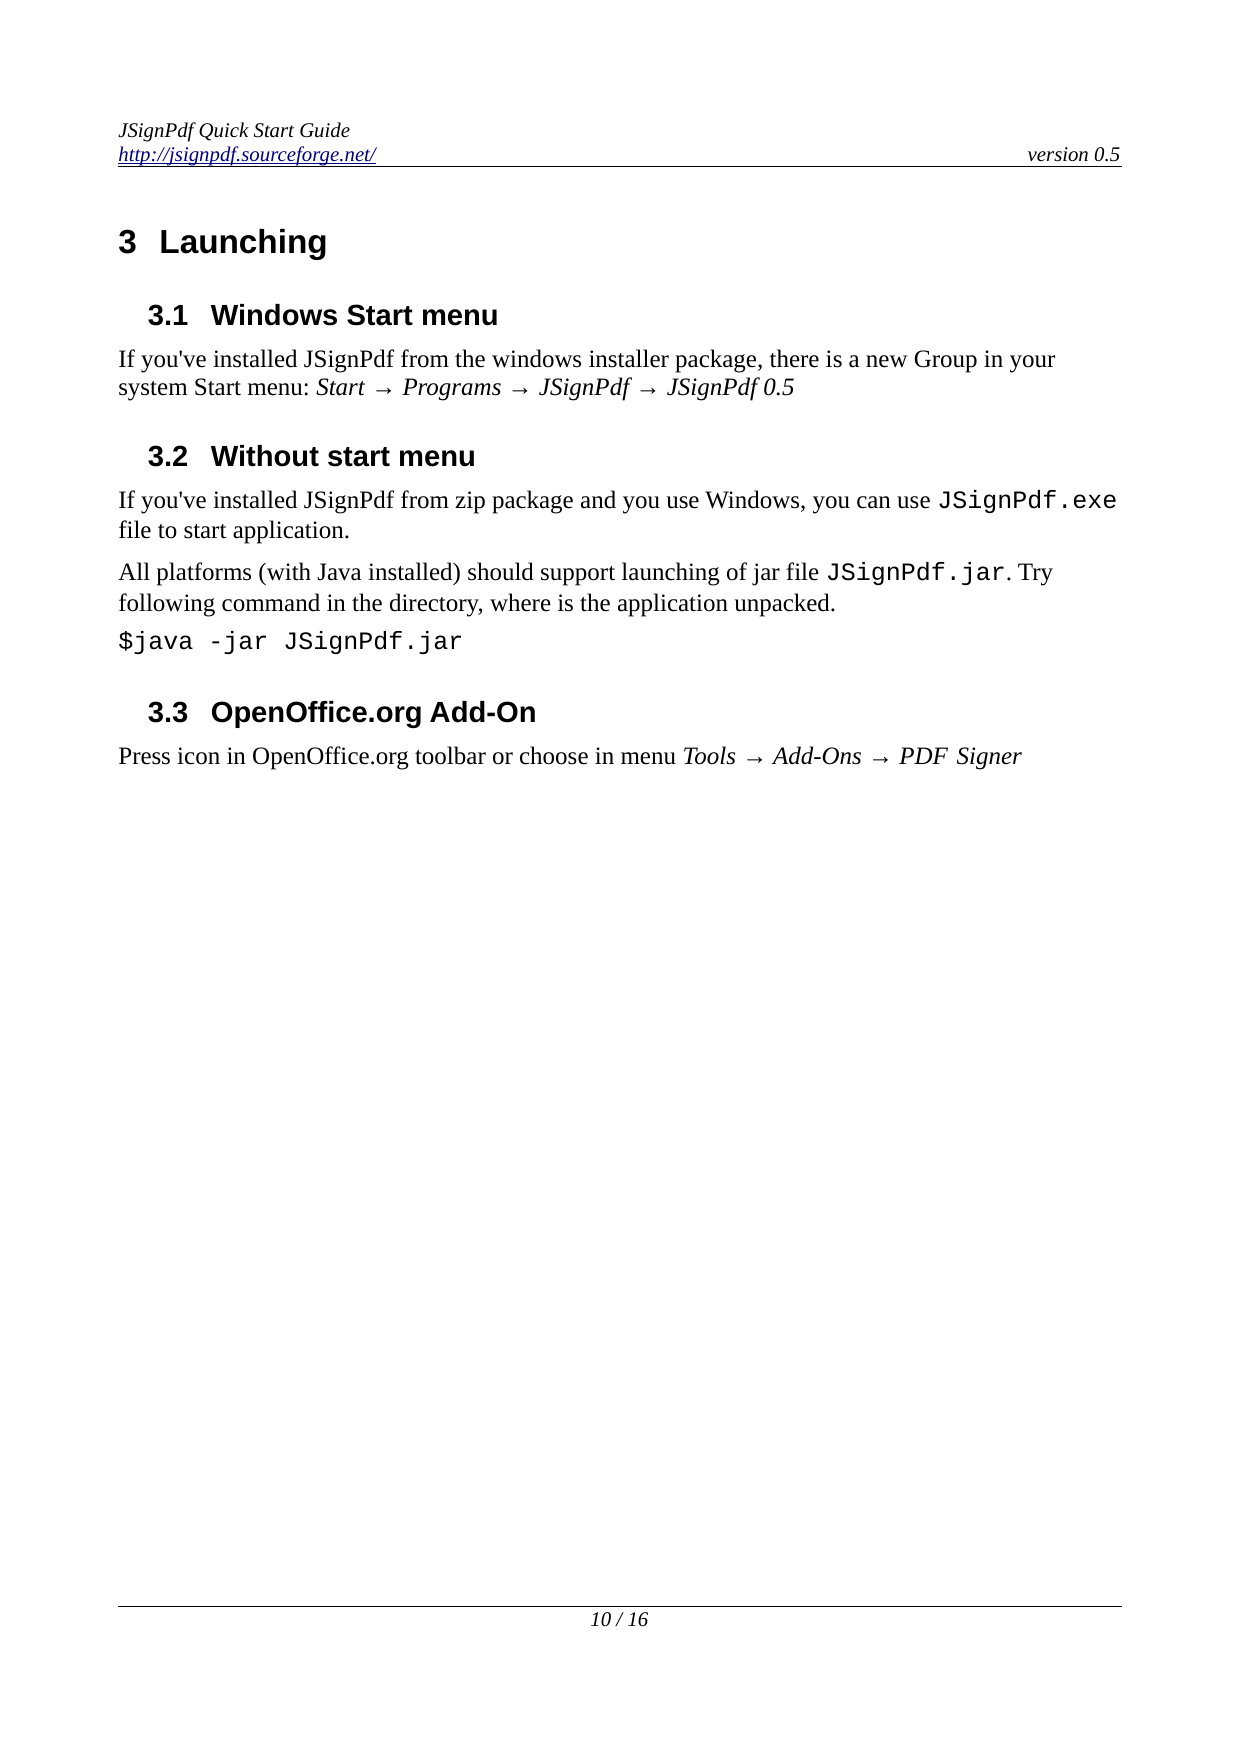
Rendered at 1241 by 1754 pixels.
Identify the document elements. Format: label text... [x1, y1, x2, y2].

text If you've installed JSignPdf from the windows installer package, there is a new Group in your system Start menu: Start → Programs → JSignPdf → JSignPdf 0.5 [118, 344, 1122, 401]
text If you've installed JSignPdf from zip package and you use Windows, you can use JSignPdf.exe file to start application. [118, 485, 1122, 544]
subtitle OpenOffice.org Add-On [148, 695, 1116, 728]
text All platforms (with Java installed) should support launching of jar file JSignPdf.jar. Try following command in the directory, where is the application unpacked. [118, 557, 1122, 616]
subtitle Windows Start menu [148, 298, 1116, 331]
subtitle Without start menu [148, 439, 1116, 472]
text $java -jar JSignPdf.jar [118, 629, 1122, 657]
text Press icon in OpenOffice.org toolbar or choose in menu Tools → Add-Ons → PDF Signer [118, 741, 1122, 769]
subtitle Launching [118, 222, 1122, 260]
